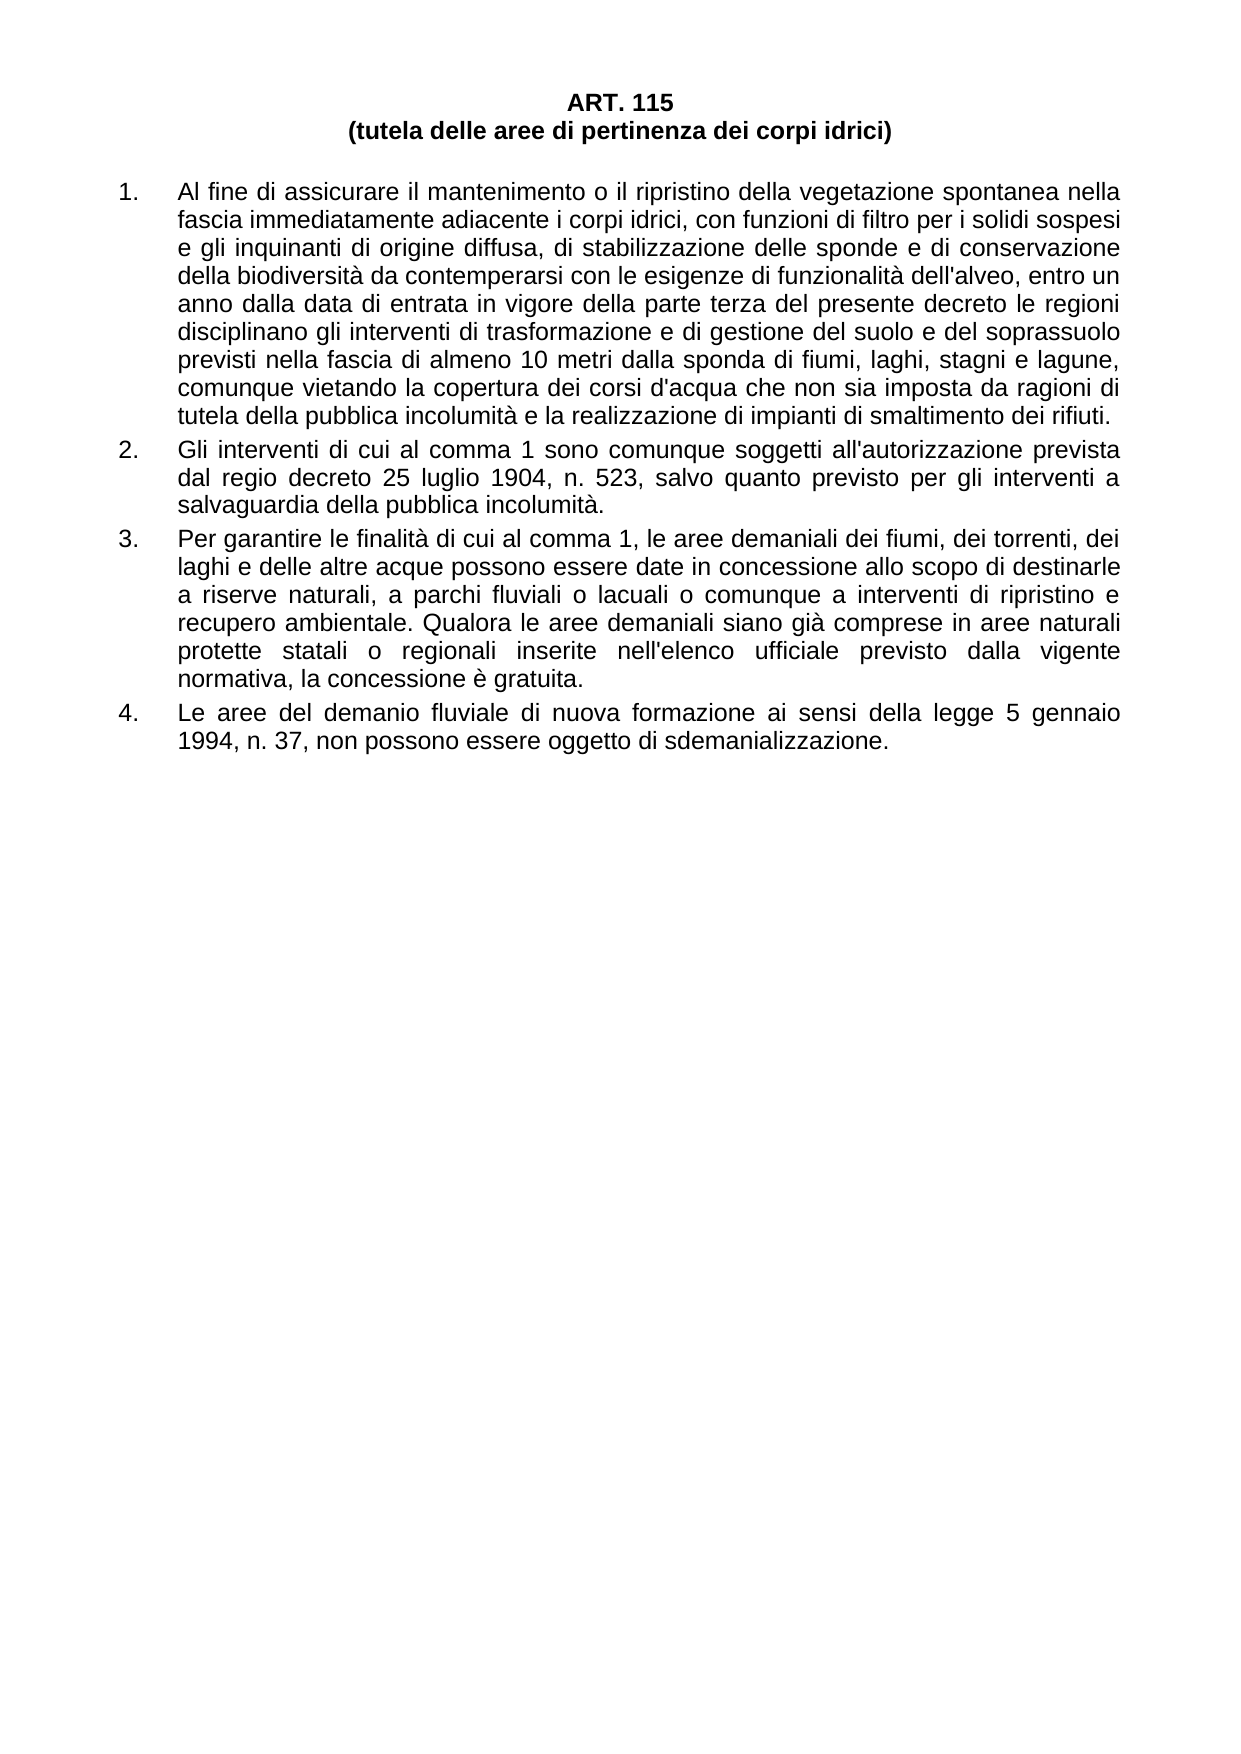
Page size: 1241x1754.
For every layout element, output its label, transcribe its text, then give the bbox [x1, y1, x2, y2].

text 4. Le aree del demanio fluviale di nuova formazione ai sensi della legge 5 gennaio 1994, n. 37, non possono essere oggetto di sdemanializzazione. [118, 698, 1122, 754]
text 3. Per garantire le finalità di cui al comma 1, le aree demaniali dei fiumi, dei torrenti, dei laghi e delle altre acque possono essere date in concessione allo scopo di destinarle a riserve naturali, a parchi fluviali o lacuali o comunque a interventi di ripristino e recupero ambientale. Qualora le aree demaniali siano già comprese in aree naturali protette statali o regionali inserite nell'elenco ufficiale previsto dalla vigente normativa, la concessione è gratuita. [118, 525, 1122, 693]
subtitle ART. 115 (tutela delle aree di pertinenza dei corpi idrici) [118, 88, 1122, 144]
text 1. Al fine di assicurare il mantenimento o il ripristino della vegetazione spontanea nella fascia immediatamente adiacente i corpi idrici, con funzioni di filtro per i solidi sospesi e gli inquinanti di origine diffusa, di stabilizzazione delle sponde e di conservazione della biodiversità da contemperarsi con le esigenze di funzionalità dell'alveo, entro un anno dalla data di entrata in vigore della parte terza del presente decreto le regioni disciplinano gli interventi di trasformazione e di gestione del suolo e del soprassuolo previsti nella fascia di almeno 10 metri dalla sponda di fiumi, laghi, stagni e lagune, comunque vietando la copertura dei corsi d'acqua che non sia imposta da ragioni di tutela della pubblica incolumità e la realizzazione di impianti di smaltimento dei rifiuti. [118, 178, 1122, 429]
text 2. Gli interventi di cui al comma 1 sono comunque soggetti all'autorizzazione prevista dal regio decreto 25 luglio 1904, n. 523, salvo quanto previsto per gli interventi a salvaguardia della pubblica incolumità. [118, 435, 1122, 519]
